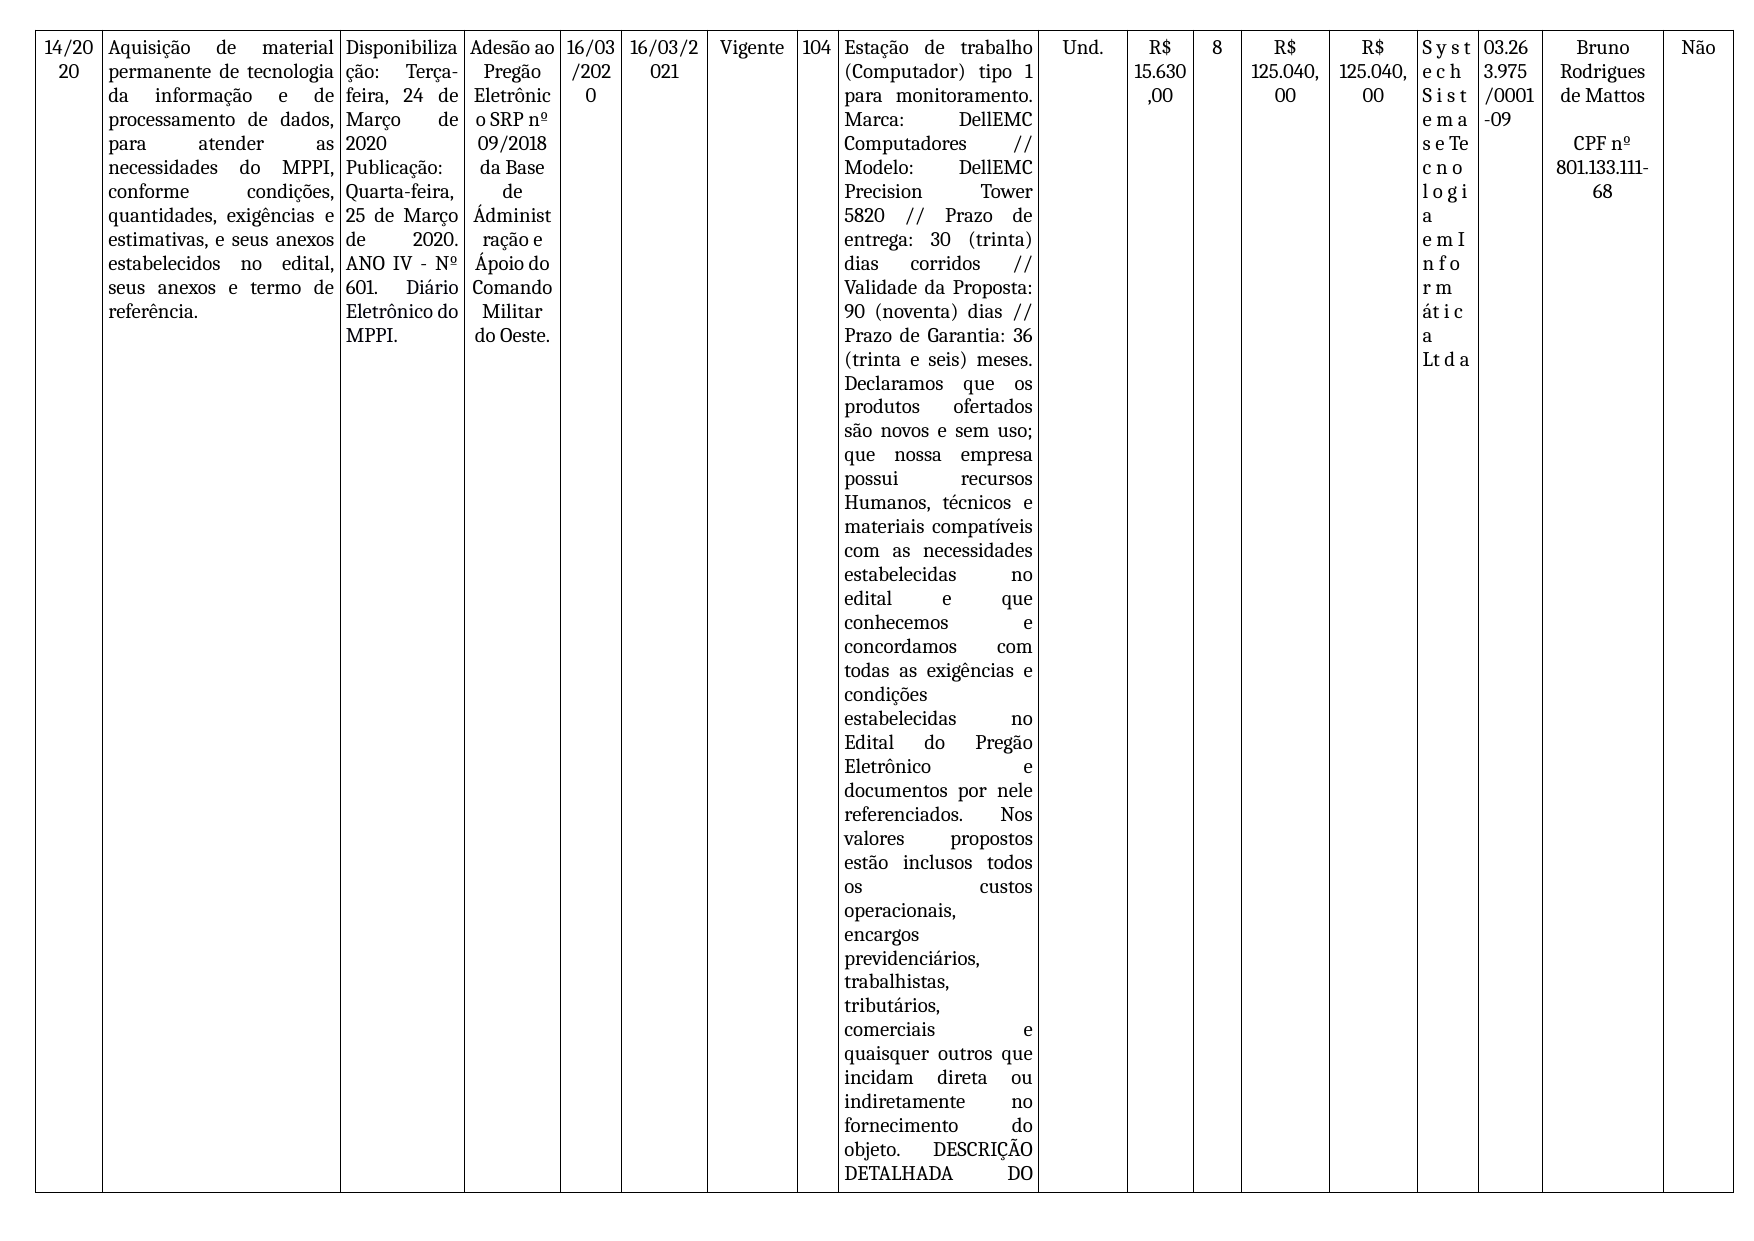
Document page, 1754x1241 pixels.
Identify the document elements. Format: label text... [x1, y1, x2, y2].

table_cell 8 [1194, 31, 1241, 1191]
table_cell Disponibilização: Terça-feira, 24 de Março de 2020 Publicação: Quarta-feira, 25 de Março de 2020. ANO IV - Nº 601. Diário Eletrônico do MPPI. [341, 31, 464, 1191]
table_cell R$ 15.630,00 [1128, 31, 1193, 1191]
table_cell Bruno Rodrigues de Mattos CPF nº 801.133.111-68 [1543, 31, 1663, 1191]
table_cell Vigente [708, 31, 797, 1191]
table_cell Estação de trabalho (Computador) tipo 1 para monitoramento. Marca: DellEMC Computadores // Modelo: DellEMC Precision Tower 5820 // Prazo de entrega: 30 (trinta) dias corridos // Validade da Proposta: 90 (noventa) dias // Prazo de Garantia: 36 (trinta e seis) meses. Declaramos que os produtos ofertados são novos e sem uso; que nossa empresa possui recursos Humanos, técnicos e materiais compatíveis com as necessidades estabelecidas no edital e que conhecemos e concordamos com todas as exigências e condições estabelecidas no Edital do Pregão Eletrônico e documentos por nele referenciados. Nos valores propostos estão inclusos todos os custos operacionais, encargos previdenciários, trabalhistas, tributários, comerciais e quaisquer outros que incidam direta ou indiretamente no fornecimento do objeto. DESCRIÇÃO DETALHADA DO [839, 31, 1038, 1191]
table_cell 16/03/2021 [622, 31, 707, 1191]
table_cell Adesão ao Pregão Eletrônico SRP nº 09/2018 da Base de Ádministração e Ápoio do Comando Militar do Oeste. [465, 31, 560, 1191]
table_cell 16/03/2020 [561, 31, 621, 1191]
table_cell Und. [1039, 31, 1127, 1191]
table_cell S y s t e c h S i s t e m a s e Te c n o l o g i a e m I n f o r m át i c a Lt d a [1418, 31, 1478, 1191]
table_cell R$ 125.040,00 [1242, 31, 1329, 1191]
table_cell 104 [798, 31, 838, 1191]
table_cell 03.263.975/0001-09 [1479, 31, 1542, 1191]
table_cell R$ 125.040,00 [1330, 31, 1417, 1191]
table_cell 14/2020 [36, 31, 102, 1191]
table_cell Aquisição de material permanente de tecnologia da informação e de processamento de dados, para atender as necessidades do MPPI, conforme condições, quantidades, exigências e estimativas, e seus anexos estabelecidos no edital, seus anexos e termo de referência. [103, 31, 340, 1191]
table_cell Não [1664, 31, 1733, 1191]
